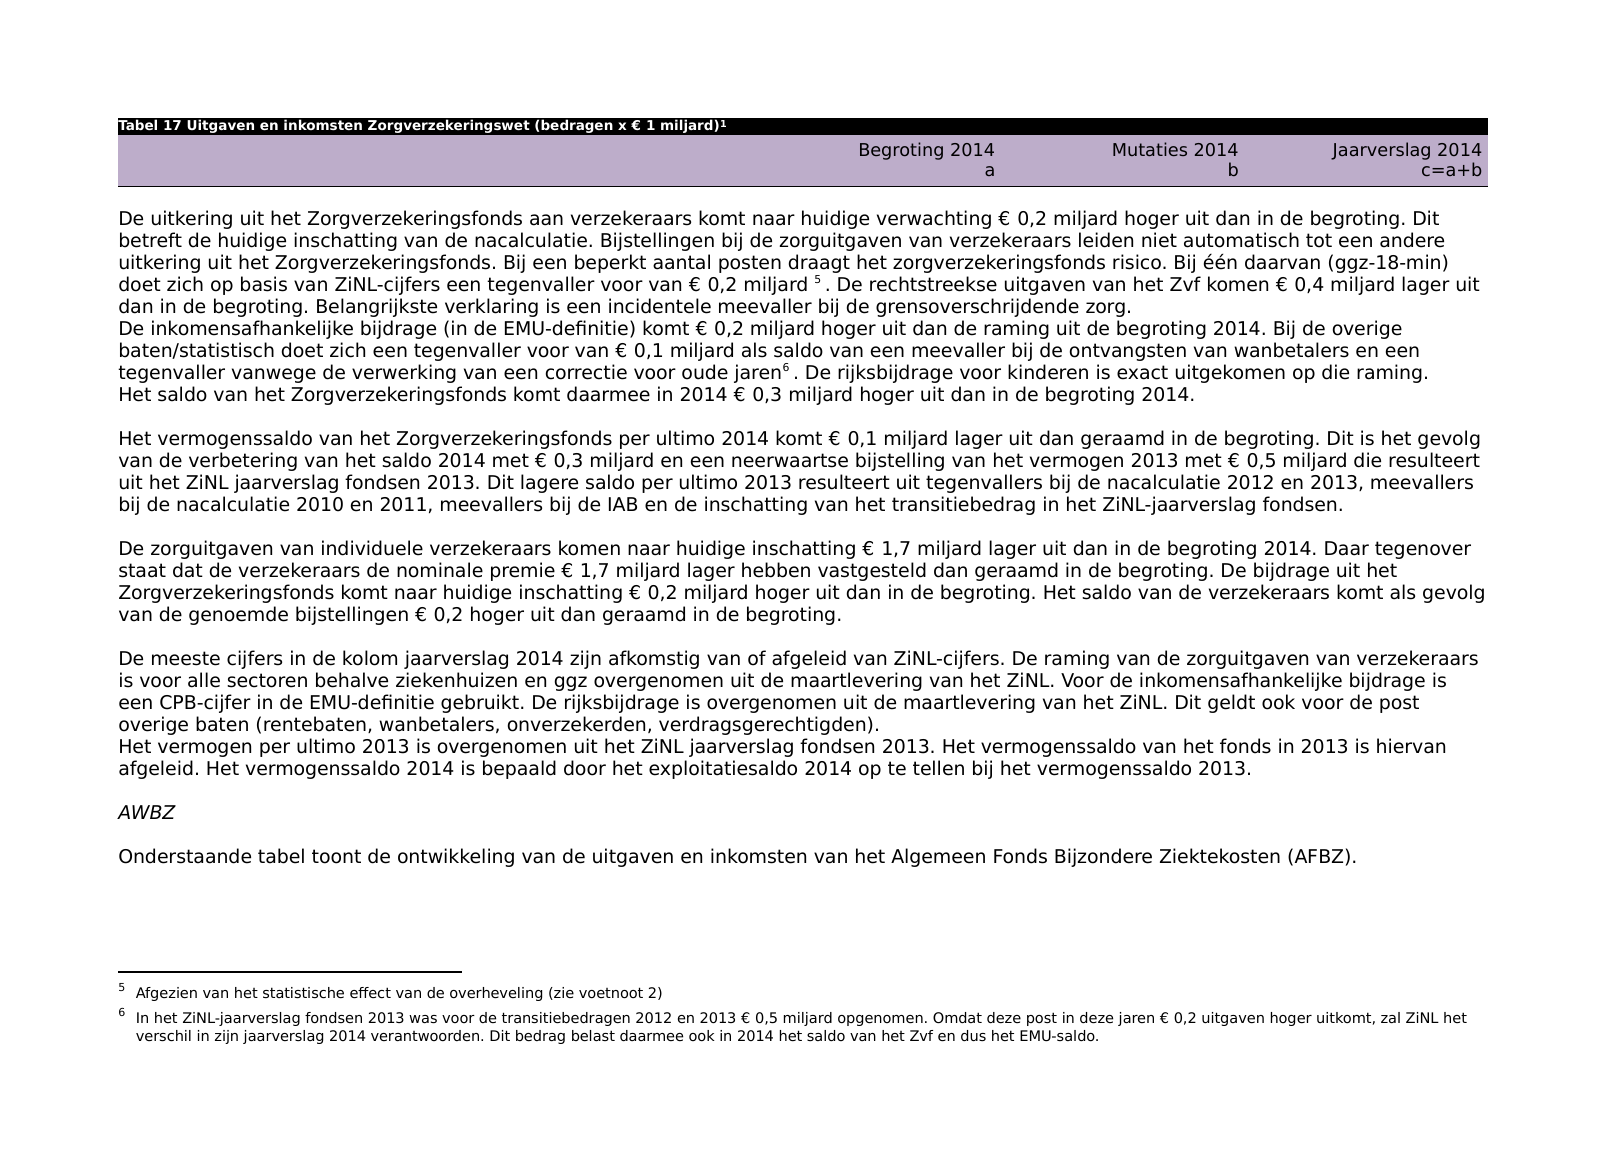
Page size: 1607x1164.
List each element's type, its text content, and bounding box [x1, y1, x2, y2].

text In het ZiNL-jaarverslag fondsen 2013 was voor de transitiebedragen 2012 en 2013 € 0,5 miljard opgenomen. Omdat deze post in deze jaren € 0,2 uitgaven hoger uitkomt, zal ZiNL het verschil in zijn jaarverslag 2014 verantwoorden. Dit bedrag belast daarmee ook in 2014 het saldo van het Zvf en dus het EMU-saldo. [118, 1006, 1488, 1045]
text De meeste cijfers in de kolom jaarverslag 2014 zijn afkomstig van of afgeleid van ZiNL-cijfers. De raming van de zorguitgaven van verzekeraars is voor alle sectoren behalve ziekenhuizen en ggz overgenomen uit de maartlevering van het ZiNL. Voor de inkomensafhankelijke bijdrage is een CPB-cijfer in de EMU-definitie gebruikt. De rijksbijdrage is overgenomen uit de maartlevering van het ZiNL. Dit geldt ook voor de post overige baten (rentebaten, wanbetalers, onverzekerden, verdragsgerechtigden). [118, 648, 1488, 736]
table_cell Begroting 2014 [758, 135, 1001, 160]
table_cell b [1001, 160, 1244, 186]
subtitle AWBZ [118, 802, 1488, 824]
text De uitkering uit het Zorgverzekeringsfonds aan verzekeraars komt naar huidige verwachting € 0,2 miljard hoger uit dan in de begroting. Dit betreft de huidige inschatting van de nacalculatie. Bijstellingen bij de zorguitgaven van verzekeraars leiden niet automatisch tot een andere uitkering uit het Zorgverzekeringsfonds. Bij een beperkt aantal posten draagt het zorgverzekeringsfonds risico. Bij één daarvan (ggz-18-min) doet zich op basis van ZiNL-cijfers een tegenvaller voor van € 0,2 miljard . De rechtstreekse uitgaven van het Zvf komen € 0,4 miljard lager uit dan in de begroting. Belangrijkste verklaring is een incidentele meevaller bij de grensoverschrijdende zorg. [118, 208, 1488, 318]
text De inkomensafhankelijke bijdrage (in de EMU-definitie) komt € 0,2 miljard hoger uit dan de raming uit de begroting 2014. Bij de overige baten/statistisch doet zich een tegenvaller voor van € 0,1 miljard als saldo van een meevaller bij de ontvangsten van wanbetalers en een tegenvaller vanwege de verwerking van een correctie voor oude jaren. De rijksbijdrage voor kinderen is exact uitgekomen op die raming. [118, 318, 1488, 383]
text Het vermogenssaldo van het Zorgverzekeringsfonds per ultimo 2014 komt € 0,1 miljard lager uit dan geraamd in de begroting. Dit is het gevolg van de verbetering van het saldo 2014 met € 0,3 miljard en een neerwaartse bijstelling van het vermogen 2013 met € 0,5 miljard die resulteert uit het ZiNL jaarverslag fondsen 2013. Dit lagere saldo per ultimo 2013 resulteert uit tegenvallers bij de nacalculatie 2012 en 2013, meevallers bij de nacalculatie 2010 en 2011, meevallers bij de IAB en de inschatting van het transitiebedrag in het ZiNL-jaarverslag fondsen. [118, 428, 1488, 516]
table_cell [118, 160, 757, 186]
text Het saldo van het Zorgverzekeringsfonds komt daarmee in 2014 € 0,3 miljard hoger uit dan in de begroting 2014. [118, 383, 1488, 406]
table_cell [118, 135, 757, 160]
text De zorguitgaven van individuele verzekeraars komen naar huidige inschatting € 1,7 miljard lager uit dan in de begroting 2014. Daar tegenover staat dat de verzekeraars de nominale premie € 1,7 miljard lager hebben vastgesteld dan geraamd in de begroting. De bijdrage uit het Zorgverzekeringsfonds komt naar huidige inschatting € 0,2 miljard hoger uit dan in de begroting. Het saldo van de verzekeraars komt als gevolg van de genoemde bijstellingen € 0,2 hoger uit dan geraamd in de begroting. [118, 538, 1488, 626]
text Het vermogen per ultimo 2013 is overgenomen uit het ZiNL jaarverslag fondsen 2013. Het vermogenssaldo van het fonds in 2013 is hiervan afgeleid. Het vermogenssaldo 2014 is bepaald door het exploitatiesaldo 2014 op te tellen bij het vermogenssaldo 2013. [118, 736, 1488, 780]
table_cell c=a+b [1245, 160, 1488, 186]
text Onderstaande tabel toont de ontwikkeling van de uitgaven en inkomsten van het Algemeen Fonds Bijzondere Ziektekosten (AFBZ). [118, 846, 1488, 868]
table_header Tabel 17 Uitgaven en inkomsten Zorgverzekeringswet (bedragen x € 1 miljard)1 [118, 118, 1488, 134]
table_cell Jaarverslag 2014 [1245, 135, 1488, 160]
text Afgezien van het statistische effect van de overheveling (zie voetnoot 2) [118, 981, 1488, 1003]
table_cell a [758, 160, 1001, 186]
table_cell Mutaties 2014 [1001, 135, 1244, 160]
